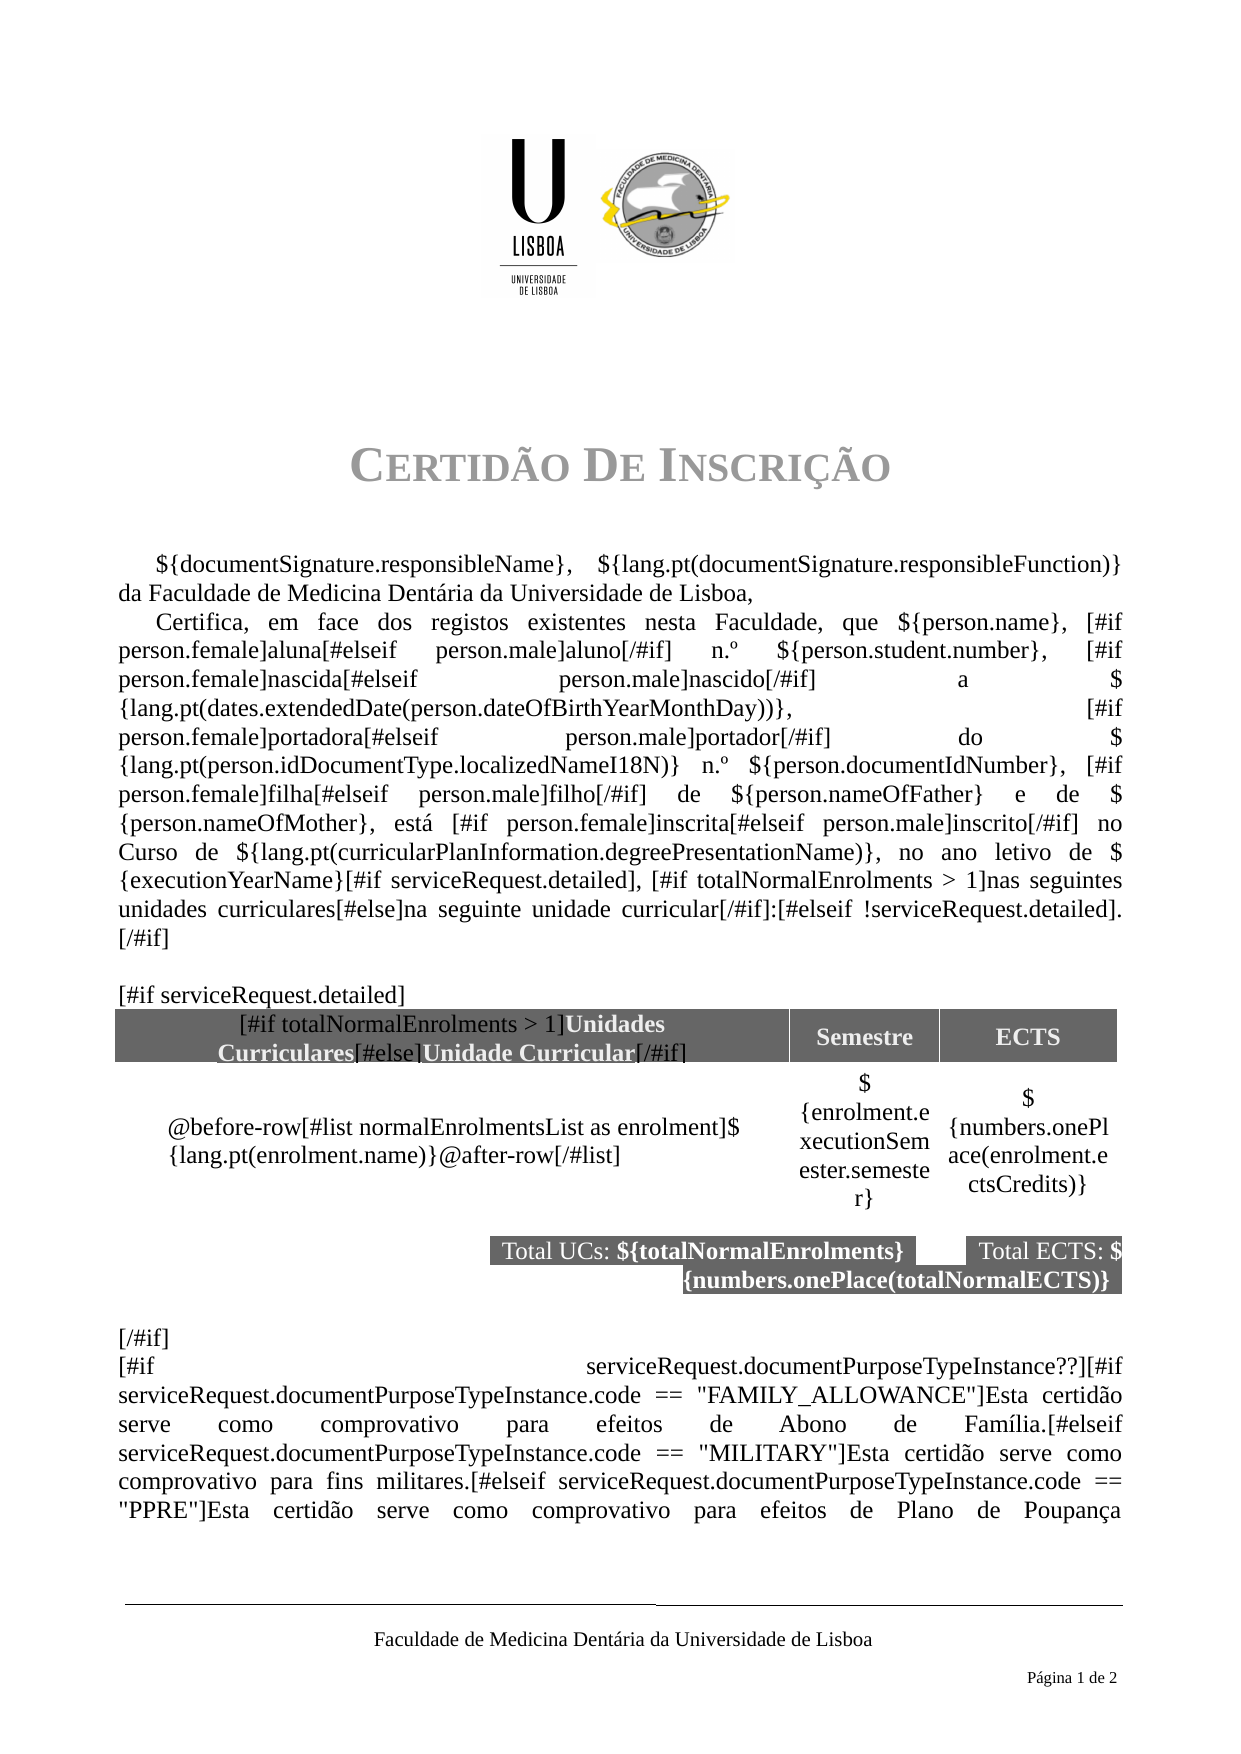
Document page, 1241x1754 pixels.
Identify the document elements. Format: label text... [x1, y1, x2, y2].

table_cell @before-row[#list normalEnrolmentsList as enrolment]${lang.pt(enrolment.name)}@after-row[/#list] [115, 1063, 789, 1218]
picture [480, 134, 735, 298]
text [#if serviceRequest.documentPurposeTypeInstance??][#if serviceRequest.documentPurposeTypeInstance.code == "FAMILY_ALLOWANCE"]Esta certidão serve como comprovativo para efeitos de Abono de Família.[#elseif serviceRequest.documentPurposeTypeInstance.code == "MILITARY"]Esta certidão serve como comprovativo para fins militares.[#elseif serviceRequest.documentPurposeTypeInstance.code == "PPRE"]Esta certidão serve como comprovativo para efeitos de Plano de Poupança [118, 1351, 1122, 1524]
text ${documentSignature.responsibleName}, ${lang.pt(documentSignature.responsibleFunction)} da Faculdade de Medicina Dentária da Universidade de Lisboa, [118, 549, 1122, 607]
text [/#if] [118, 1323, 1122, 1351]
text Certifica, em face dos registos existentes nesta Faculdade, que ${person.name}, [#if person.female]aluna[#elseif person.male]aluno[/#if] n.º ${person.student.number}, [#if person.female]nascida[#elseif person.male]nascido[/#if] a ${lang.pt(dates.extendedDate(person.dateOfBirthYearMonthDay))}, [#if person.female]portadora[#elseif person.male]portador[/#if] do ${lang.pt(person.idDocumentType.localizedNameI18N)} n.º ${person.documentIdNumber}, [#if person.female]filha[#elseif person.male]filho[/#if] de ${person.nameOfFather} e de ${person.nameOfMother}, está [#if person.female]inscrita[#elseif person.male]inscrito[/#if] no Curso de ${lang.pt(curricularPlanInformation.degreePresentationName)}, no ano letivo de ${executionYearName}[#if serviceRequest.detailed], [#if totalNormalEnrolments > 1]nas seguintes unidades curriculares[#else]na seguinte unidade curricular[/#if]:[#elseif !serviceRequest.detailed].[/#if] [118, 607, 1122, 952]
table_cell ${numbers.onePlace(enrolment.ectsCredits)} [940, 1063, 1117, 1218]
text [#if serviceRequest.detailed] [118, 981, 1122, 1009]
text Certidão De Inscrição [118, 434, 1122, 492]
table_header Semestre [790, 1009, 939, 1062]
table_header ECTS [940, 1009, 1117, 1062]
table_header [#if totalNormalEnrolments > 1]Unidades Curriculares[#else]Unidade Curricular[/#if] [115, 1009, 789, 1062]
table_cell ${enrolment.executionSemester.semester} [790, 1063, 939, 1218]
text Total UCs: ${totalNormalEnrolments} Total ECTS: ${numbers.onePlace(totalNormalECTS)} [118, 1236, 1122, 1294]
